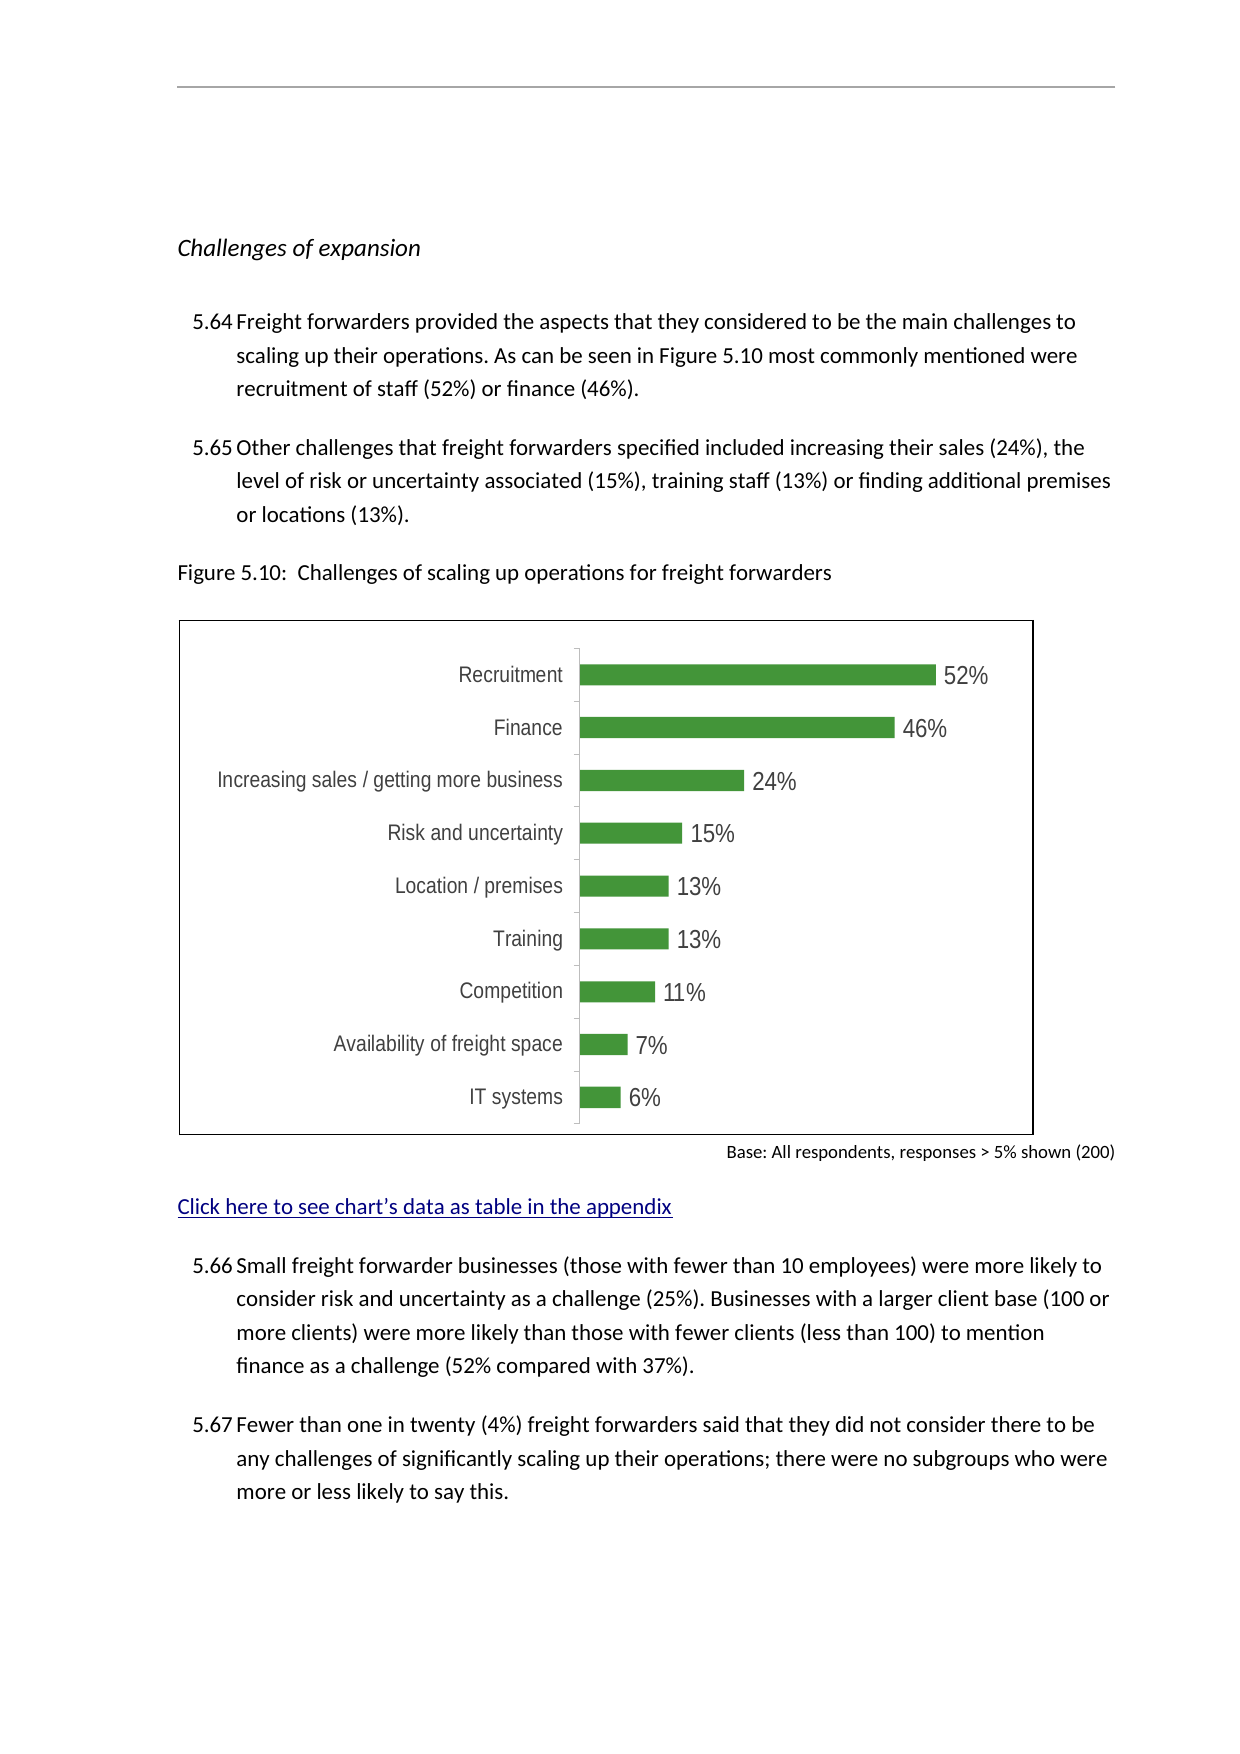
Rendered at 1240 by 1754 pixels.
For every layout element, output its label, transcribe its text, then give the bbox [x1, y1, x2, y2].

text Figure 5.10: Challenges of scaling up operations for freight forwarders [177, 558, 1115, 586]
list Fewer than one in twenty (4%) freight forwarders said that they did not consider there to be any challenges of significantly scaling up their operations; there were no subgroups who were more or less likely to say this. [192, 1410, 1115, 1505]
list Freight forwarders provided the aspects that they considered to be the main challenges to scaling up their operations. As can be seen in Figure 5.10 most commonly mentioned were recruitment of staff (52%) or finance (46%). [192, 307, 1115, 402]
text Click here to see chart’s data as table in the appendix [177, 1192, 1115, 1220]
list Small freight forwarder businesses (those with fewer than 10 employees) were more likely to consider risk and uncertainty as a challenge (25%). Businesses with a larger client base (100 or more clients) were more likely than those with fewer clients (less than 100) to mention finance as a challenge (52% compared with 37%). [192, 1251, 1115, 1379]
text Base: All respondents, responses > 5% shown (200) [177, 603, 1115, 1163]
list Other challenges that freight forwarders specified included increasing their sales (24%), the level of risk or uncertainty associated (15%), training staff (13%) or finding additional premises or locations (13%). [192, 433, 1115, 528]
subtitle Challenges of expansion [177, 232, 1115, 262]
